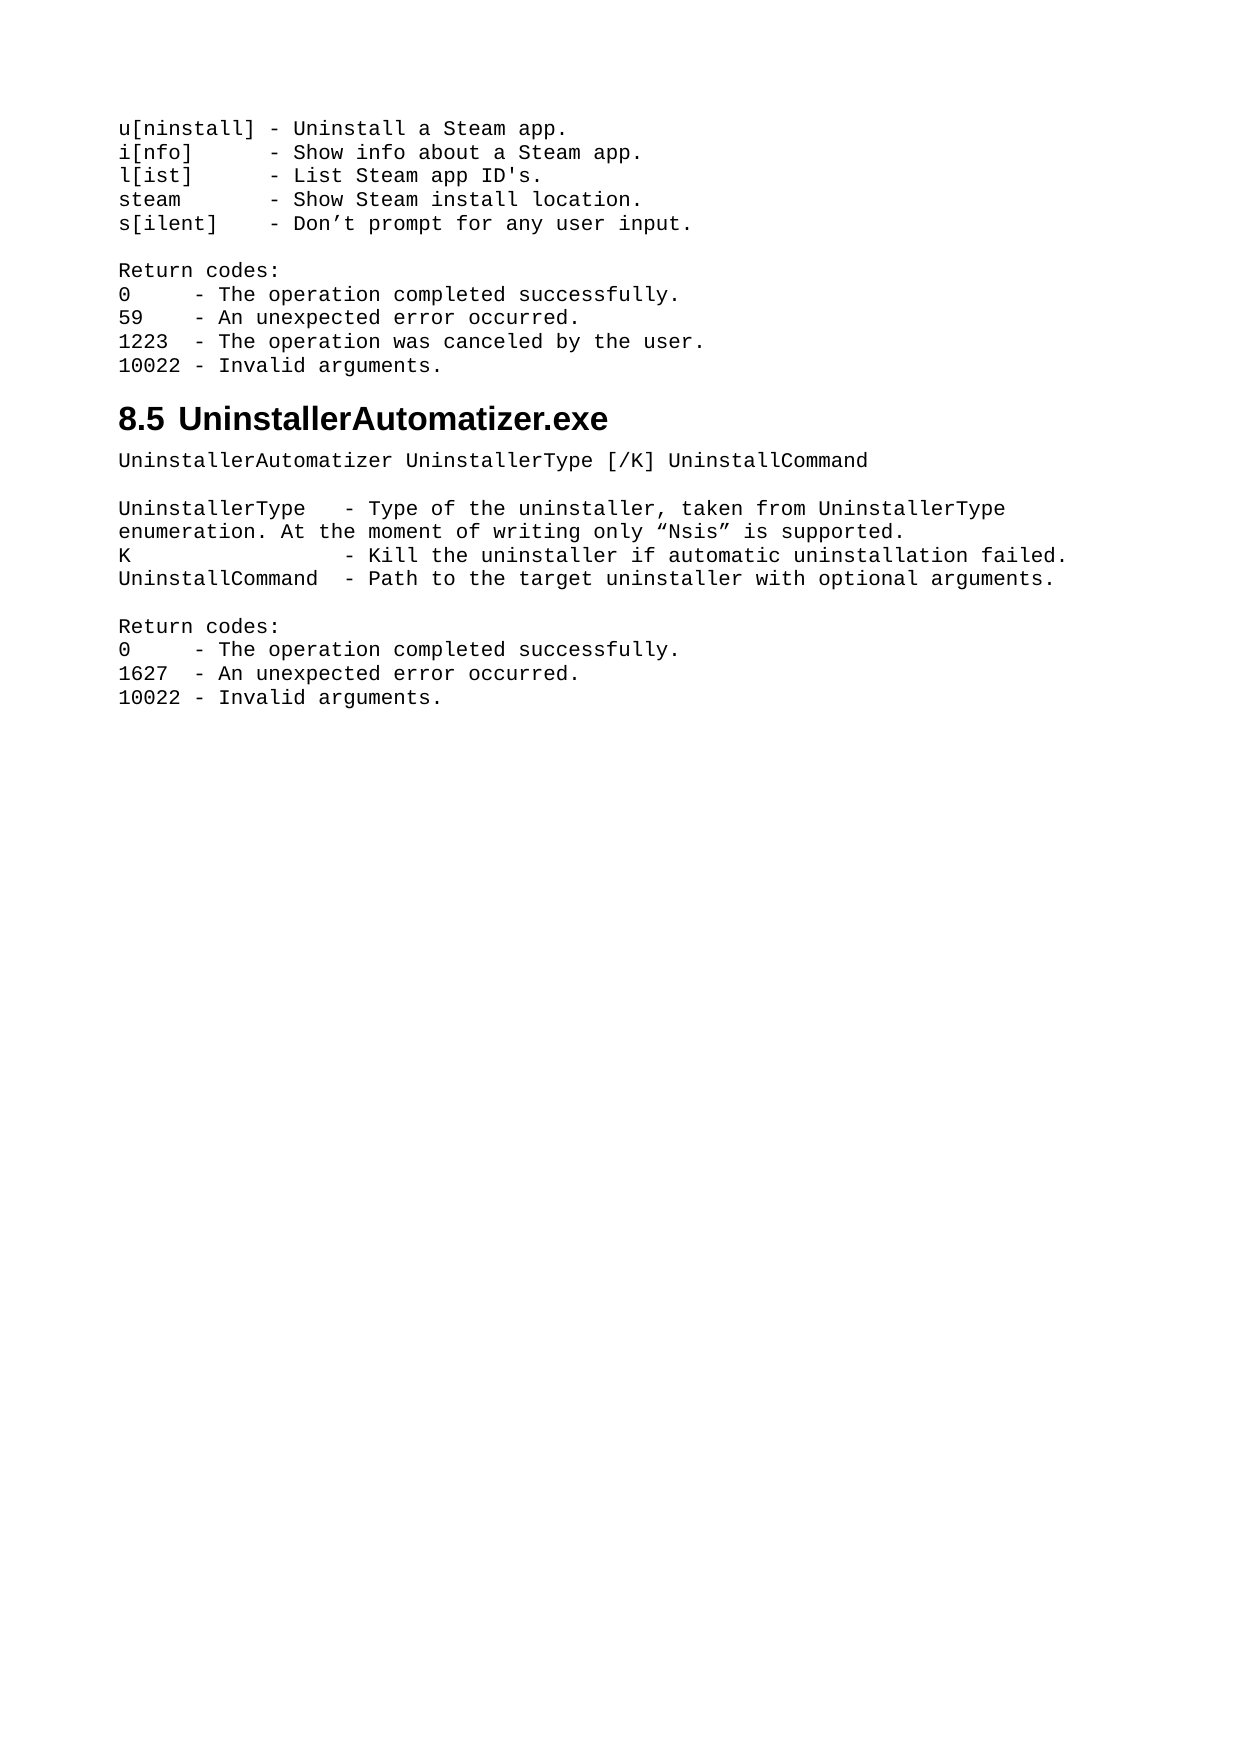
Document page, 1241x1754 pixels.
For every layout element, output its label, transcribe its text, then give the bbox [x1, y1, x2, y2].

text UninstallCommand - Path to the target uninstaller with optional arguments. [118, 568, 1122, 592]
text 1223 - The operation was canceled by the user. [118, 331, 1122, 354]
text i[nfo] - Show info about a Steam app. [118, 142, 1122, 165]
text UninstallerAutomatizer UninstallerType [/K] UninstallCommand [118, 450, 1122, 474]
text 1627 - An unexpected error occurred. [118, 663, 1122, 687]
text Return codes: [118, 616, 1122, 639]
text steam - Show Steam install location. [118, 189, 1122, 213]
text 10022 - Invalid arguments. [118, 354, 1122, 378]
text 0 - The operation completed successfully. [118, 284, 1122, 307]
text Return codes: [118, 260, 1122, 284]
text u[ninstall] - Uninstall a Steam app. [118, 118, 1122, 142]
text UninstallerType - Type of the uninstaller, taken from UninstallerType enumeration. At the moment of writing only “Nsis” is supported. [118, 497, 1122, 545]
text s[ilent] - Don’t prompt for any user input. [118, 213, 1122, 236]
text 0 - The operation completed successfully. [118, 639, 1122, 663]
text l[ist] - List Steam app ID's. [118, 165, 1122, 189]
text 10022 - Invalid arguments. [118, 687, 1122, 710]
subtitle UninstallerAutomatizer.exe [118, 399, 1122, 438]
text 59 - An unexpected error occurred. [118, 307, 1122, 331]
text K - Kill the uninstaller if automatic uninstallation failed. [118, 545, 1122, 568]
